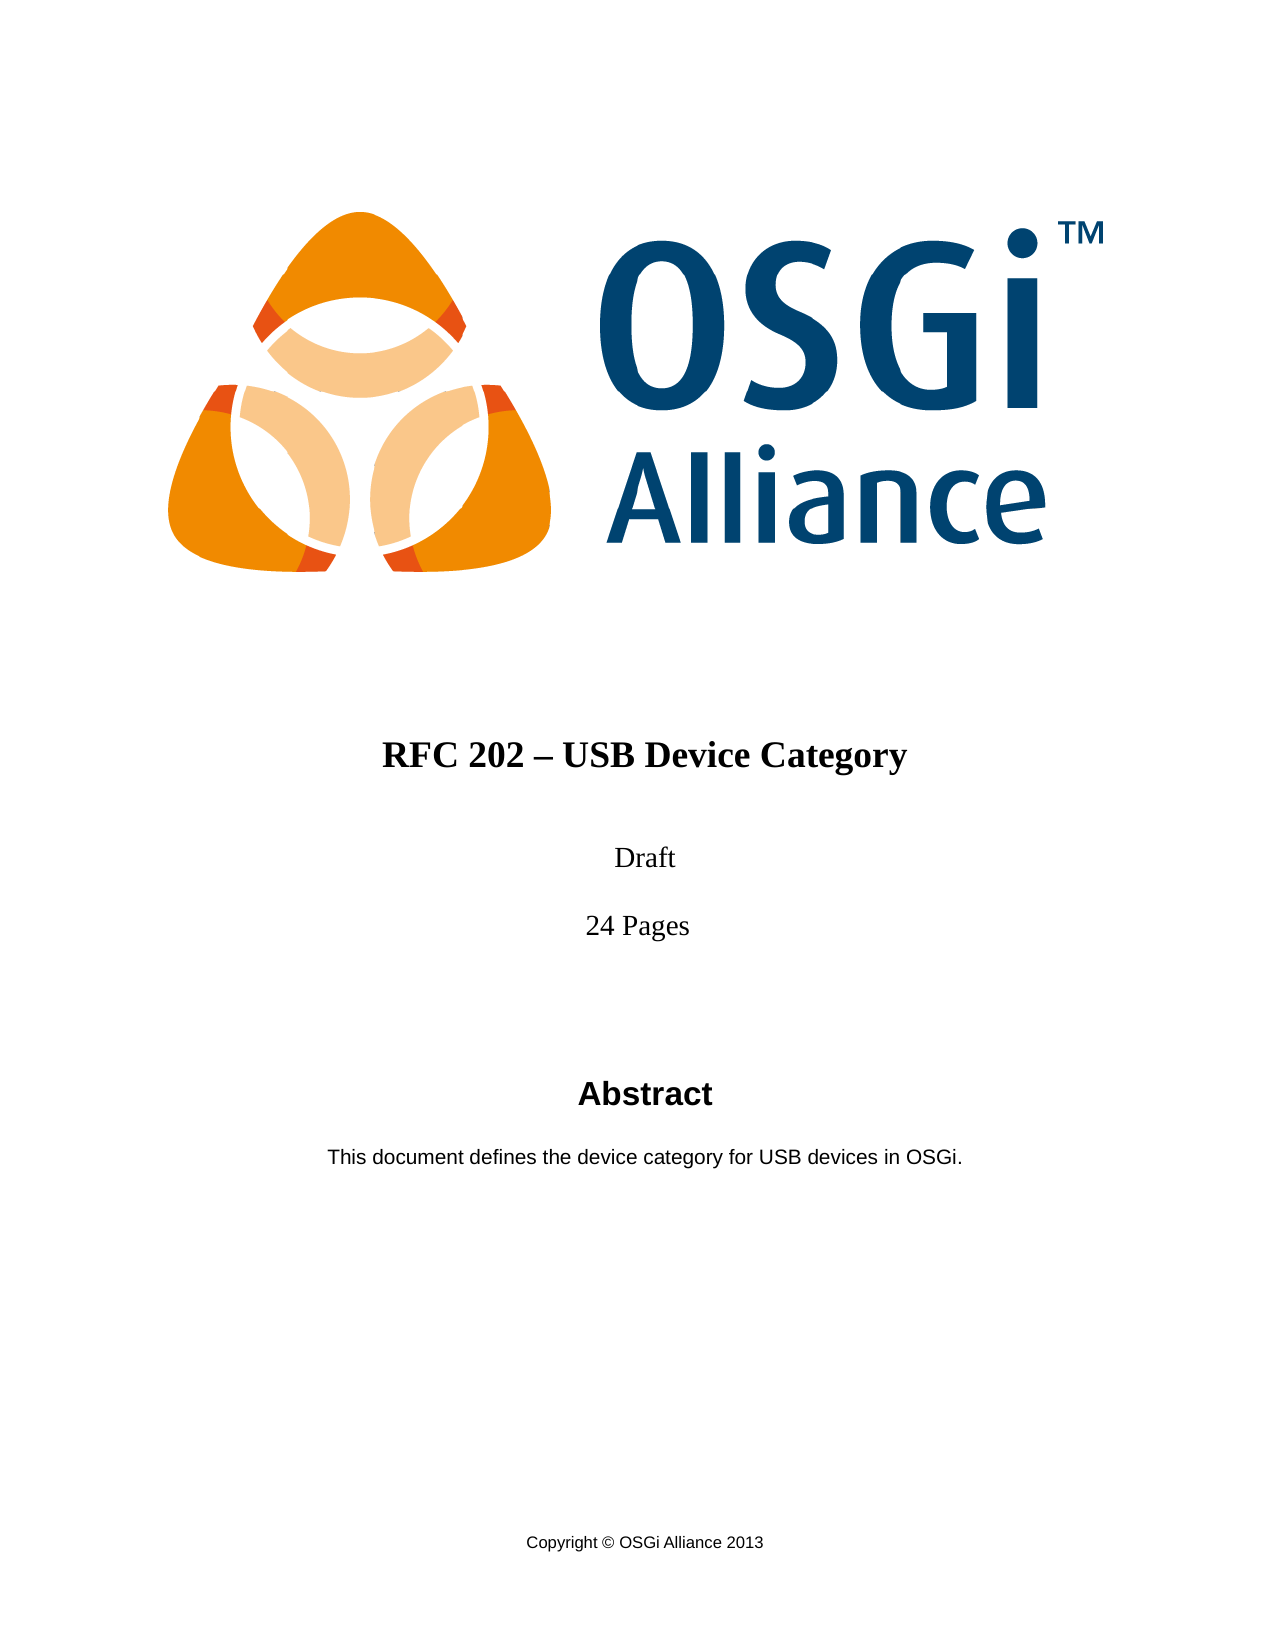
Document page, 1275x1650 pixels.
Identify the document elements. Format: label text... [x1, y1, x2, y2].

title Draft 24 Pages [112, 841, 1162, 941]
text Abstract [112, 1074, 1162, 1112]
title RFC 202 – USB Device Category [112, 733, 1162, 776]
text This document defines the device category for USB devices in OSGi. [112, 1137, 1162, 1168]
picture [112, 158, 1163, 626]
